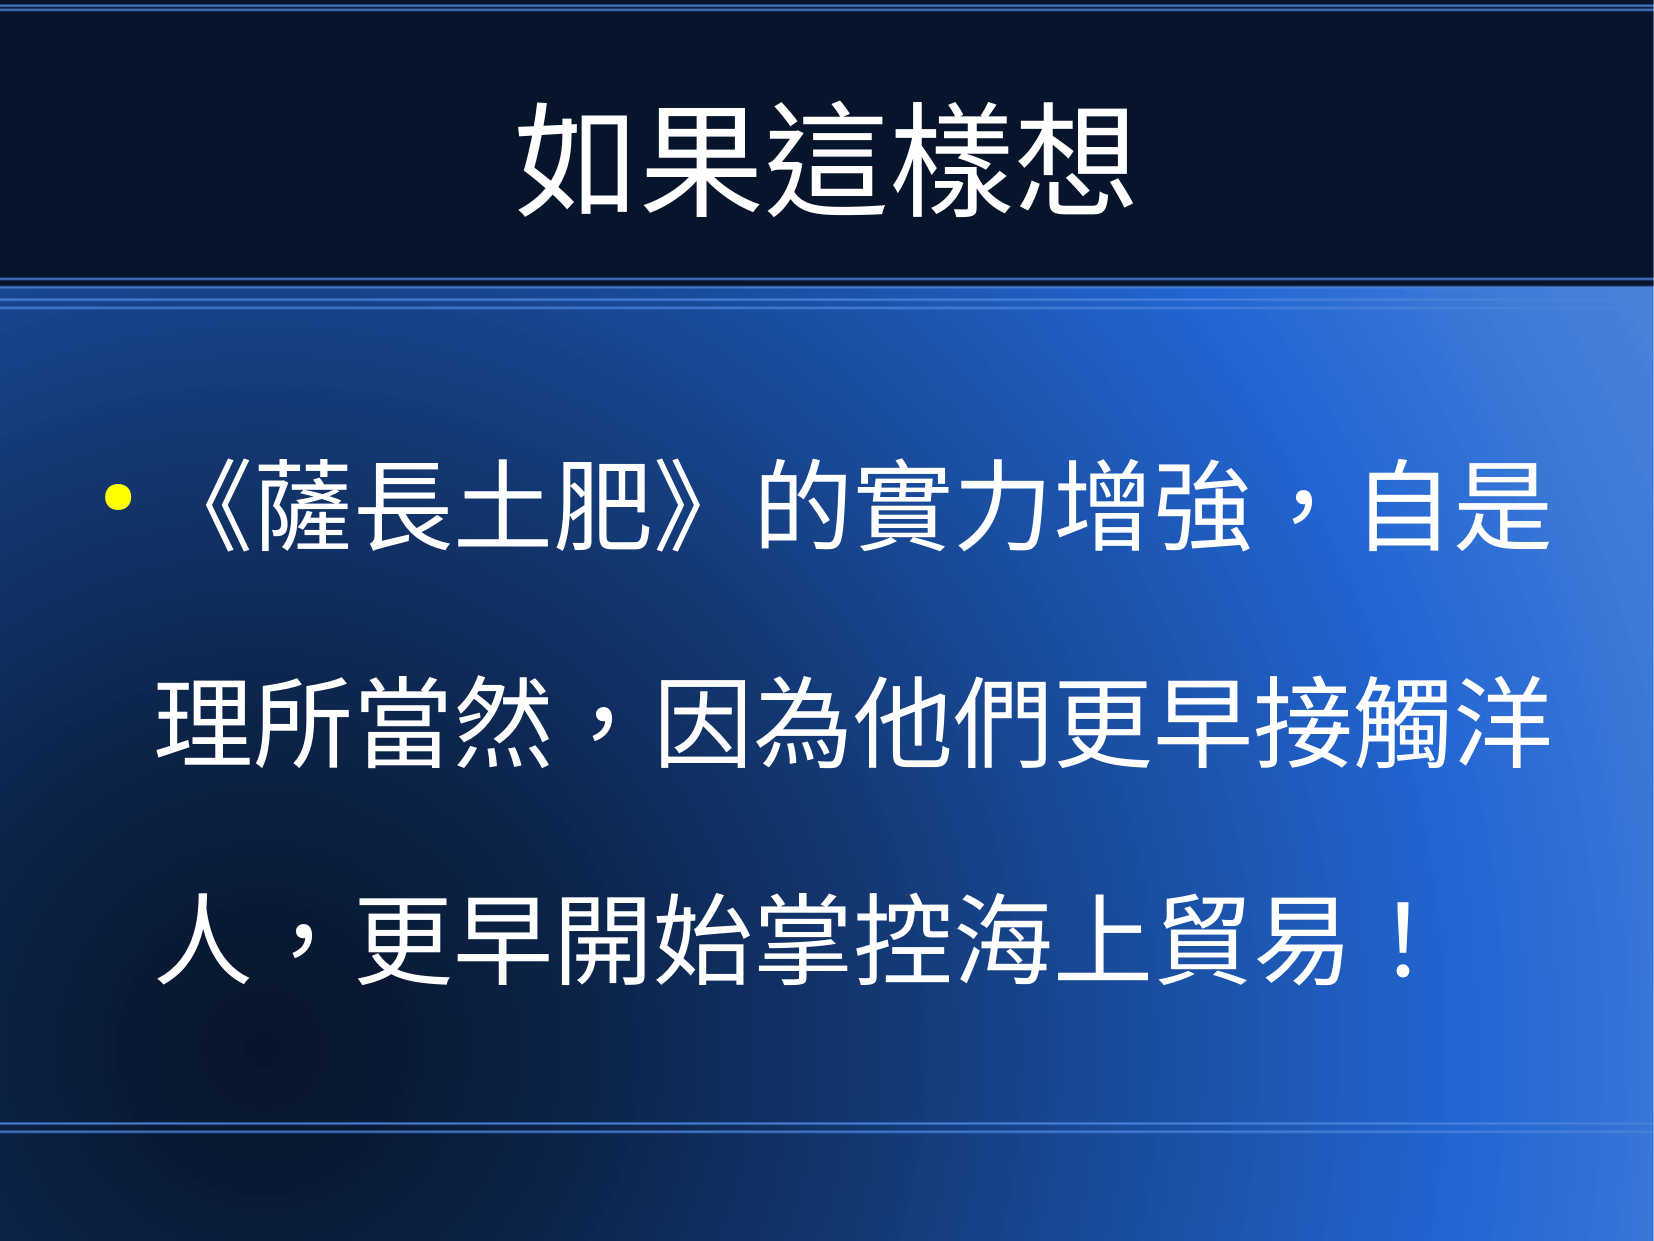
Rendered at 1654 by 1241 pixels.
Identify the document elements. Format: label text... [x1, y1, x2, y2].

list 《薩長土肥》的實力增強，自是理所當然，因為他們更早接觸洋人，更早開始掌控海上貿易！ [82, 355, 1571, 1241]
title 如果這樣想 [82, 49, 1571, 257]
picture [0, 0, 1654, 1241]
